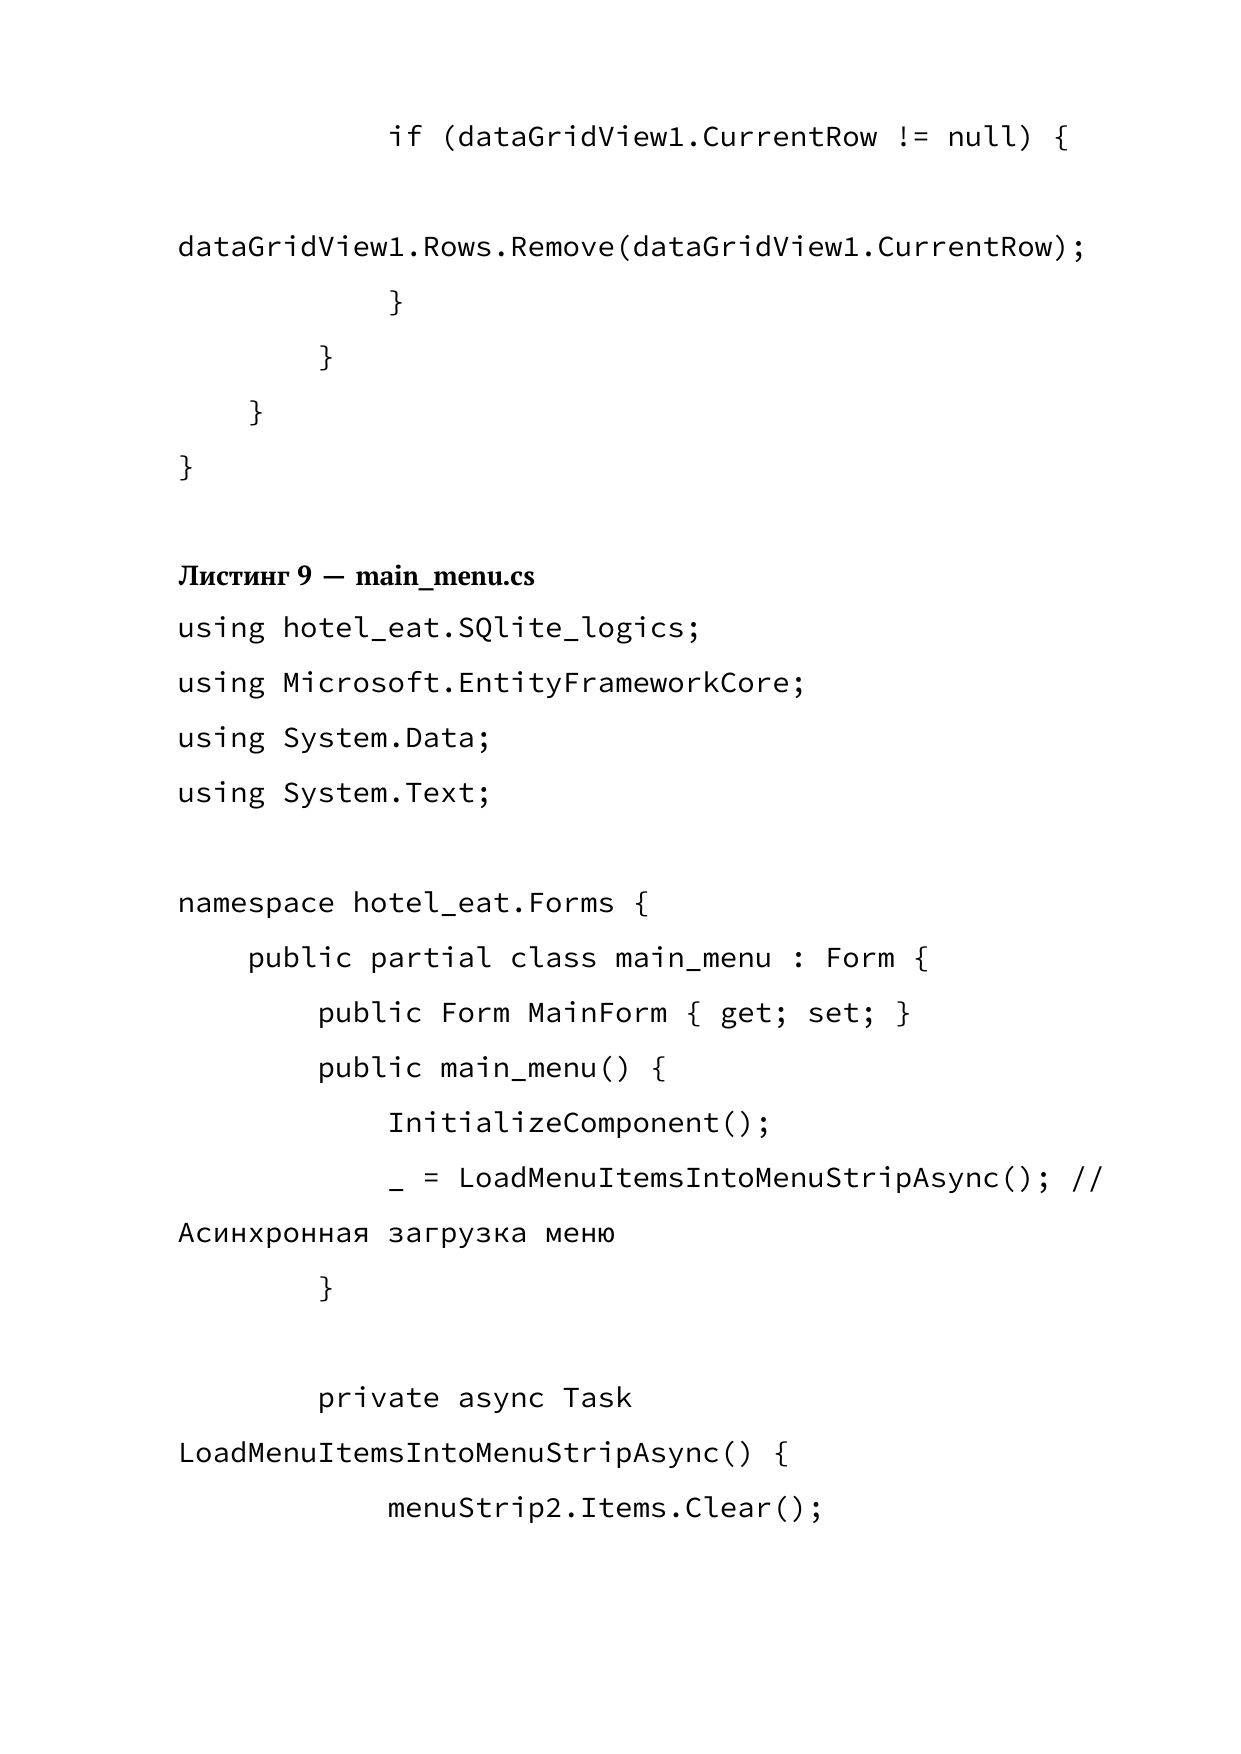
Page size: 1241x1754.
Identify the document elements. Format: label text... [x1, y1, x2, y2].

text namespace hotel_eat.Forms { [177, 883, 1181, 920]
text } [177, 1268, 1181, 1305]
text _ = LoadMenuItemsIntoMenuStripAsync(); // Асинхронная загрузка меню [177, 1158, 1181, 1250]
text } [177, 393, 1181, 430]
text } [177, 283, 1181, 320]
text menuStrip2.Items.Clear(); [177, 1488, 1181, 1525]
text } [177, 338, 1181, 375]
text if (dataGridView1.CurrentRow != null) { [177, 118, 1181, 155]
text public Form MainForm { get; set; } [177, 993, 1181, 1030]
text using System.Data; [177, 718, 1181, 755]
text public main_menu() { [177, 1048, 1181, 1085]
text using System.Text; [177, 773, 1181, 810]
text using Microsoft.EntityFrameworkCore; [177, 663, 1181, 700]
text private async Task LoadMenuItemsIntoMenuStripAsync() { [177, 1378, 1181, 1470]
text public partial class main_menu : Form { [177, 938, 1181, 975]
text dataGridView1.Rows.Remove(dataGridView1.CurrentRow); [177, 173, 1181, 265]
text Листинг 9 — main_menu.cs [177, 558, 1181, 592]
text using hotel_eat.SQlite_logics; [177, 608, 1181, 645]
text } [177, 448, 1181, 485]
text InitializeComponent(); [177, 1103, 1181, 1140]
